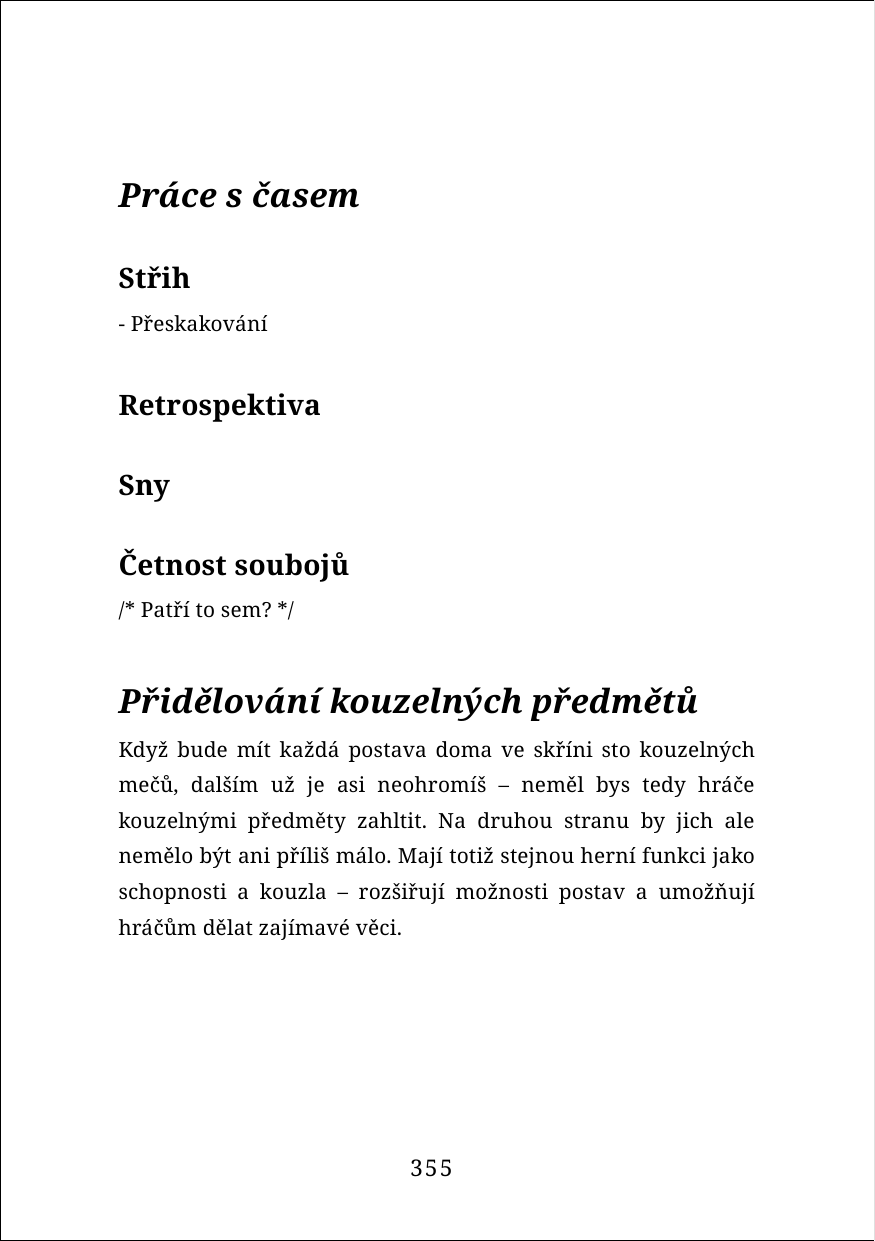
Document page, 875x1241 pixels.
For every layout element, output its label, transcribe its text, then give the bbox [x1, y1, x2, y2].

subtitle Střih [118, 258, 756, 297]
text /* Patří to sem? */ [118, 595, 756, 623]
subtitle Četnost soubojů [118, 545, 756, 583]
text Když bude mít každá postava doma ve skříni sto kouzelných mečů, dalším už je asi neohromíš – neměl bys tedy hráče kouzelnými předměty zahltit. Na druhou stranu by jich ale nemělo být ani příliš málo. Mají totiž stejnou herní funkci jako schopnosti a kouzla – rozšiřují možnosti postav a umožňují hráčům dělat zajímavé věci. [118, 735, 756, 941]
subtitle Sny [118, 465, 756, 503]
subtitle Retrospektiva [118, 386, 756, 424]
text - Přeskakování [118, 309, 756, 337]
subtitle Přidělování kouzelných předmětů [118, 678, 756, 723]
subtitle Práce s časem [118, 172, 756, 217]
